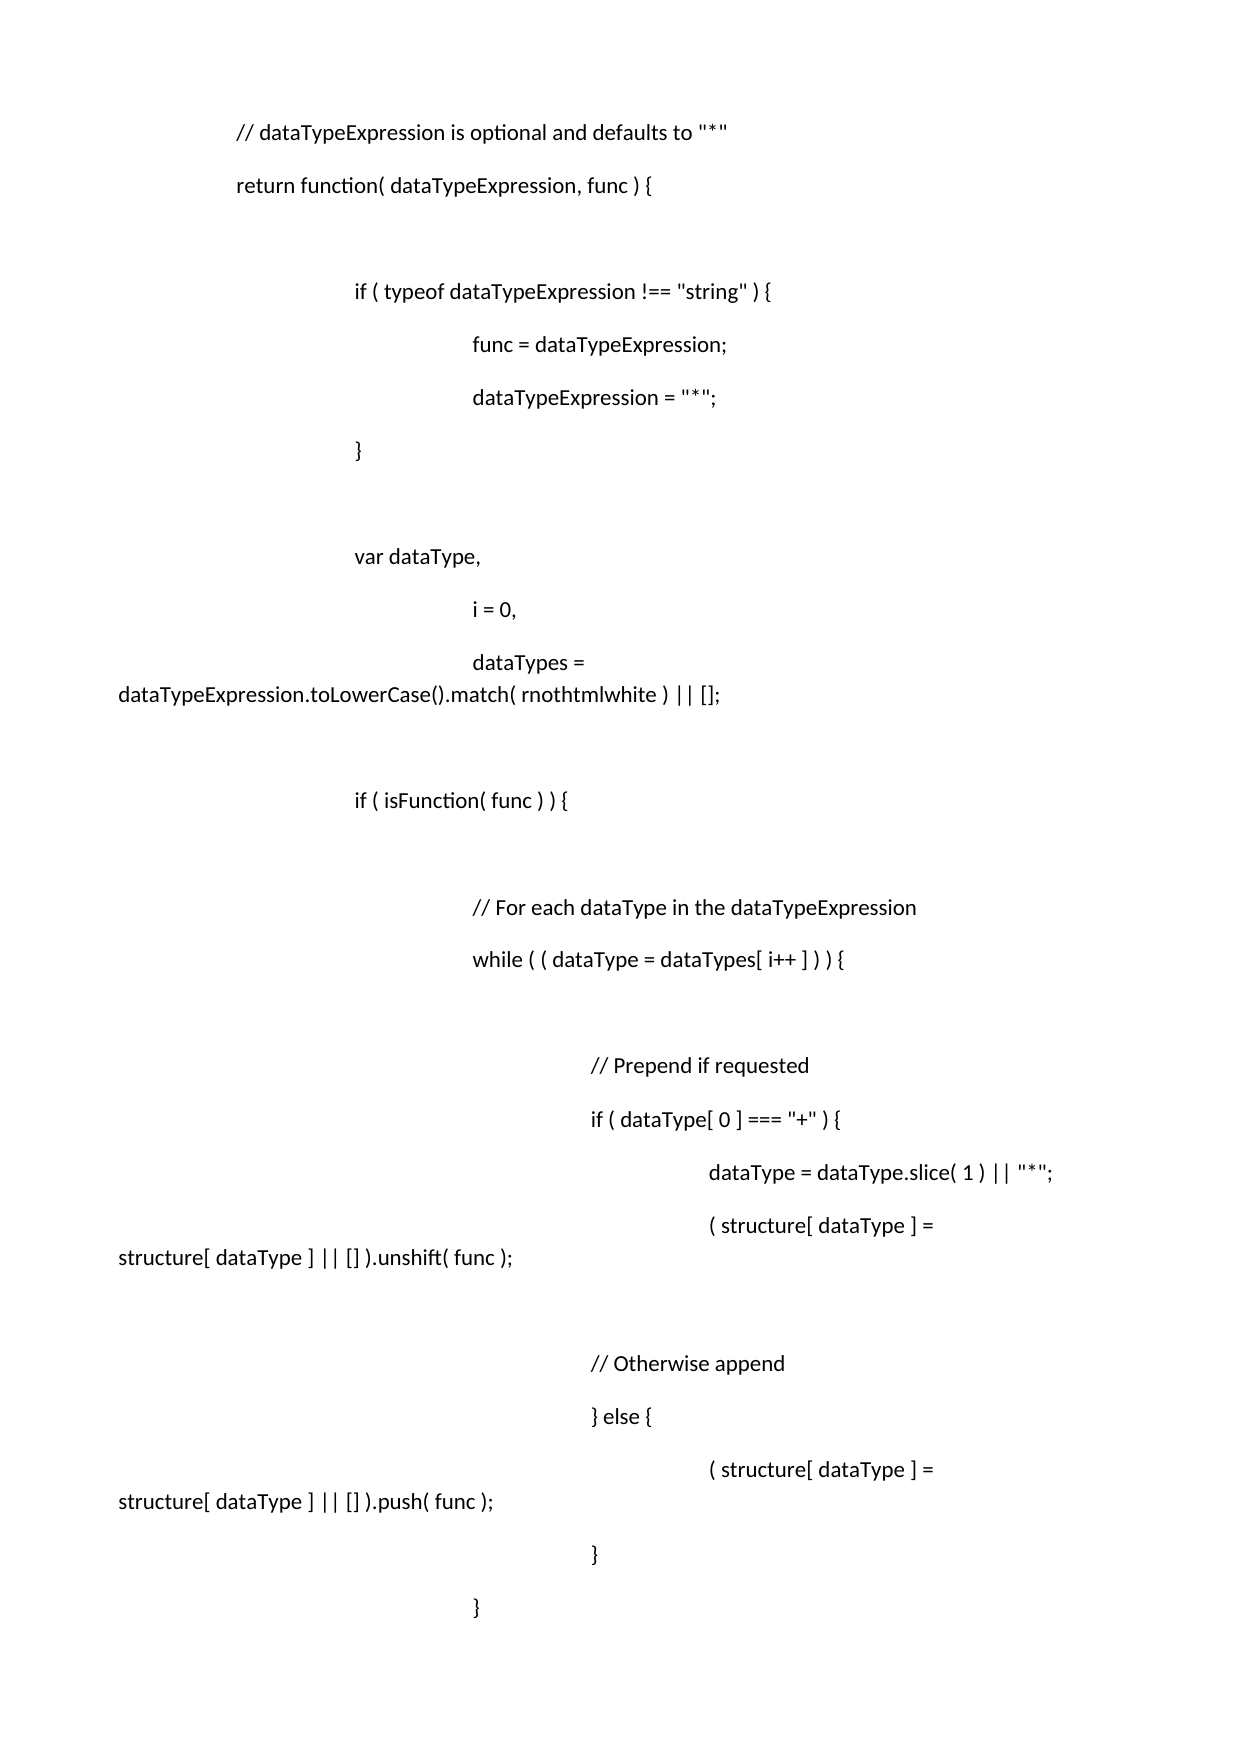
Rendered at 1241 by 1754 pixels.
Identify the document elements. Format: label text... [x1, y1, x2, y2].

text dataTypes = dataTypeExpression.toLowerCase().match( rnothtmlwhite ) || []; [118, 648, 1122, 708]
text ( structure[ dataType ] = structure[ dataType ] || [] ).unshift( func ); [118, 1211, 1122, 1271]
text i = 0, [118, 595, 1122, 623]
text if ( typeof dataTypeExpression !== "string" ) { [118, 277, 1122, 305]
text // For each dataType in the dataTypeExpression [118, 893, 1122, 921]
text ( structure[ dataType ] = structure[ dataType ] || [] ).push( func ); [118, 1455, 1122, 1515]
text dataTypeExpression = "*"; [118, 383, 1122, 411]
text while ( ( dataType = dataTypes[ i++ ] ) ) { [118, 946, 1122, 974]
text } else { [118, 1402, 1122, 1430]
text // Otherwise append [118, 1349, 1122, 1377]
text var dataType, [118, 542, 1122, 570]
text // Prepend if requested [118, 1052, 1122, 1080]
text func = dataTypeExpression; [118, 330, 1122, 358]
text } [118, 1540, 1122, 1568]
text if ( isFunction( func ) ) { [118, 787, 1122, 814]
text } [118, 436, 1122, 464]
text if ( dataType[ 0 ] === "+" ) { [118, 1105, 1122, 1133]
text } [118, 1593, 1122, 1621]
text dataType = dataType.slice( 1 ) || "*"; [118, 1158, 1122, 1186]
text return function( dataTypeExpression, func ) { [118, 171, 1122, 199]
text // dataTypeExpression is optional and defaults to "*" [118, 118, 1122, 146]
